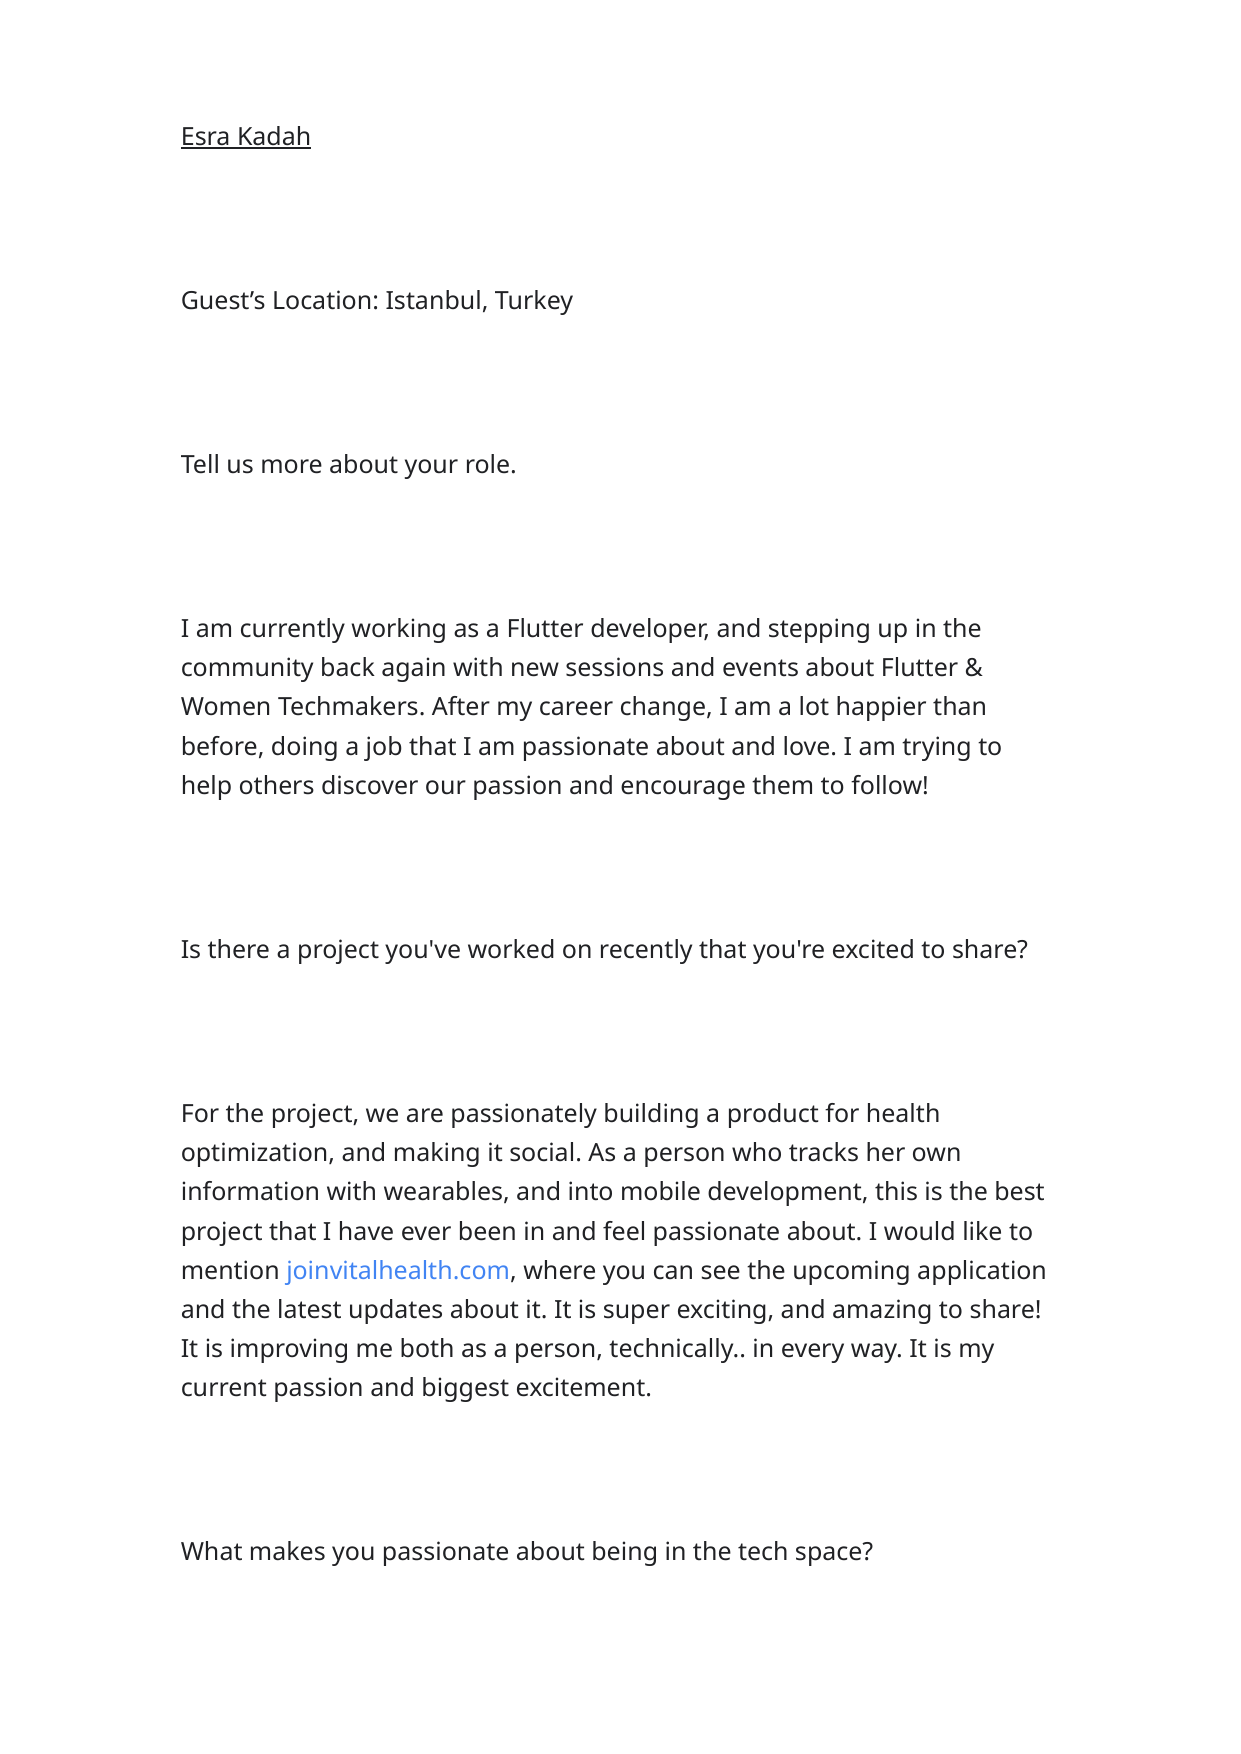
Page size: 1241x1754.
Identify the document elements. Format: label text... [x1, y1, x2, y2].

text Is there a project you've worked on recently that you're excited to share? [181, 931, 1059, 966]
text Esra Kadah [181, 118, 1059, 152]
text What makes you passionate about being in the tech space? [181, 1534, 1059, 1568]
text Tell us more about your role. [181, 446, 1059, 481]
text I am currently working as a Flutter developer, and stepping up in the community back again with new sessions and events about Flutter & Women Techmakers. After my career change, I am a lot happier than before, doing a job that I am passionate about and love. I am trying to help others discover our passion and encourage them to follow! [181, 611, 1059, 801]
text Guest’s Location: Istanbul, Turkey [181, 282, 1059, 316]
text For the project, we are passionately building a product for health optimization, and making it social. As a person who tracks her own information with wearables, and into mobile development, this is the best project that I have ever been in and feel passionate about. I would like to mention joinvitalhealth.com, where you can see the upcoming application and the latest updates about it. It is super exciting, and amazing to share! It is improving me both as a person, technically.. in every way. It is my current passion and biggest excitement. [181, 1096, 1059, 1404]
